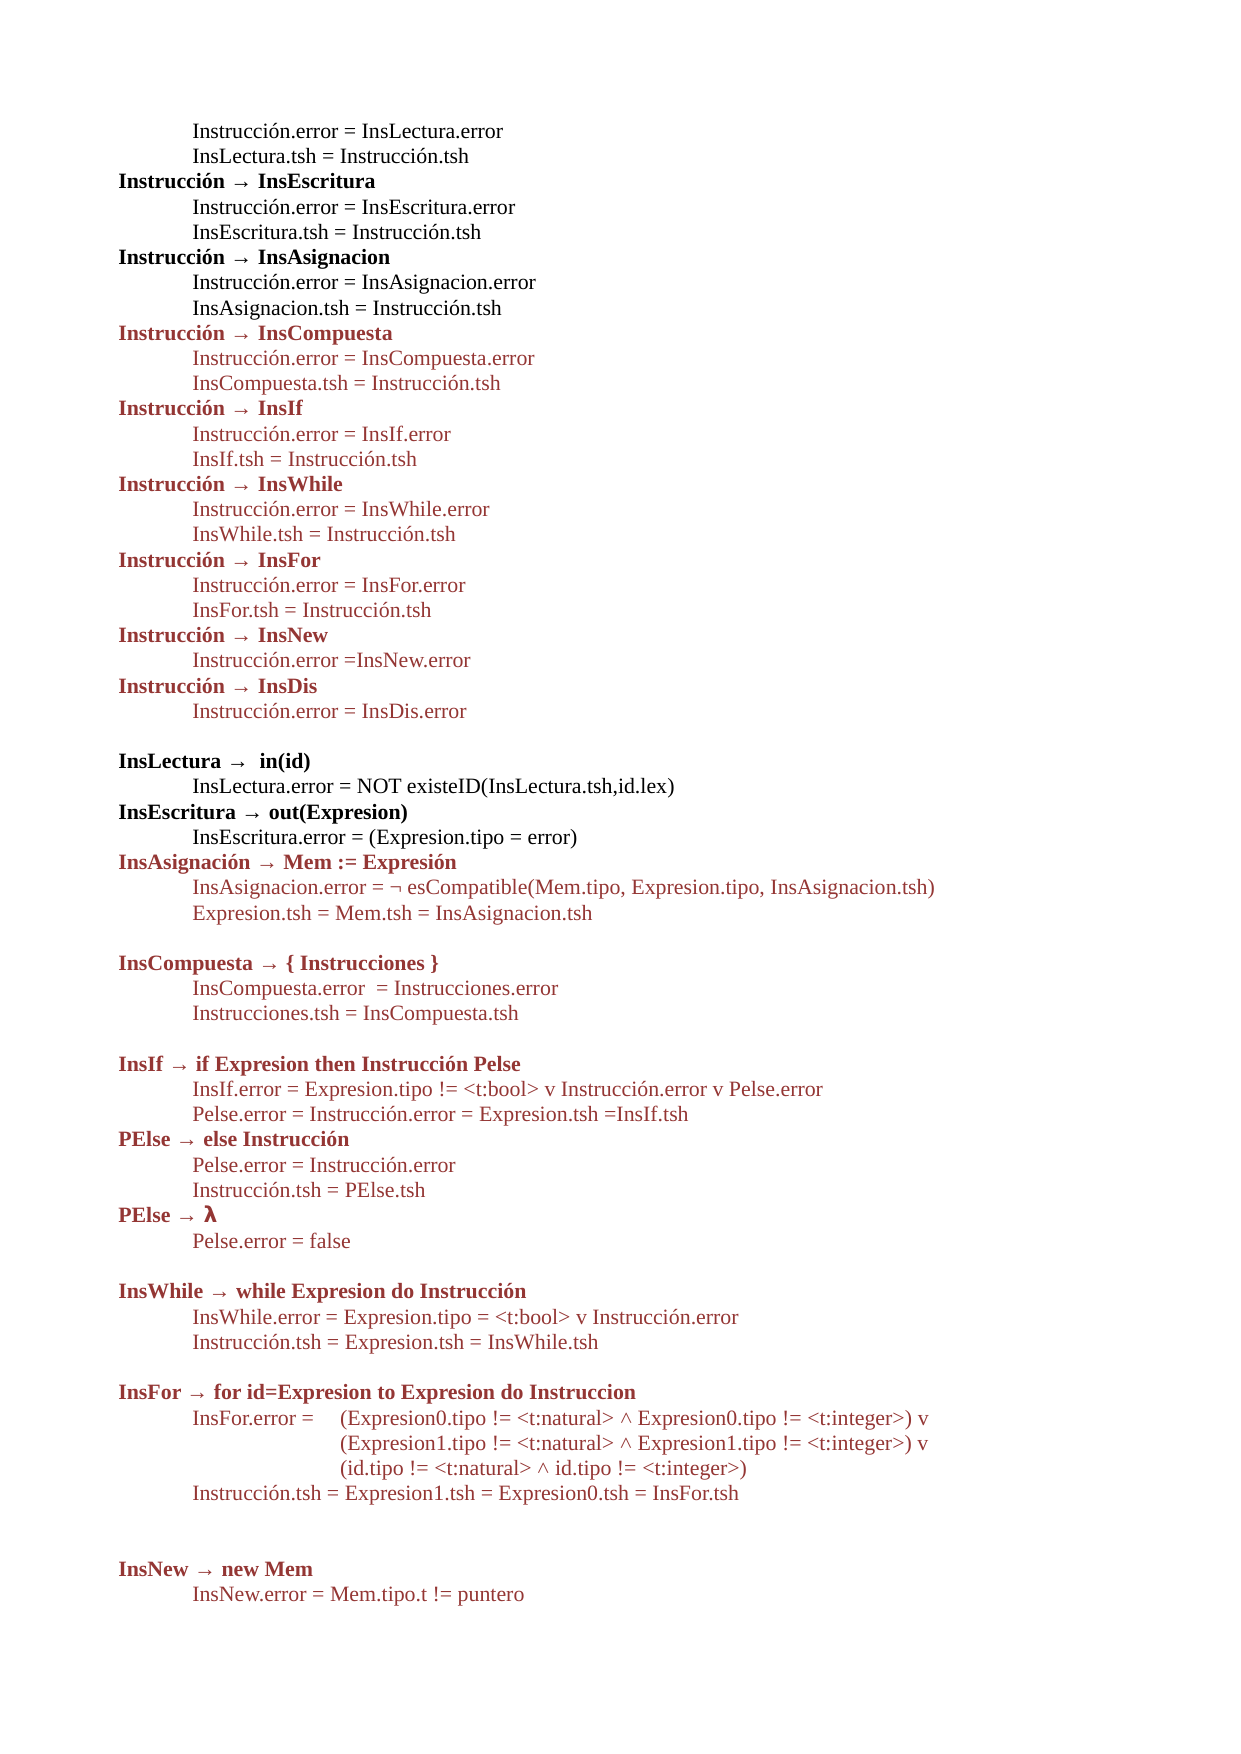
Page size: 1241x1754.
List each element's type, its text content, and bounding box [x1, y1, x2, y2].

text (id.tipo != <t:natural> ˄ id.tipo != <t:integer>) [118, 1455, 1122, 1480]
text Instrucción → InsNew [118, 622, 1122, 647]
text InsEscritura.error = (Expresion.tipo = error) [118, 824, 1122, 849]
text InsLectura → in(id) [118, 748, 1122, 773]
text Instrucción → InsIf [118, 395, 1122, 421]
text PElse → λ [118, 1202, 1122, 1228]
text Pelse.error = Instrucción.error = Expresion.tsh =InsIf.tsh [118, 1101, 1122, 1126]
text Instrucción.error = InsIf.error [118, 421, 1122, 446]
text Instrucción → InsCompuesta [118, 320, 1122, 345]
text Instrucción.error = InsAsignacion.error [118, 269, 1122, 294]
text InsNew.error = Mem.tipo.t != puntero [118, 1581, 1122, 1606]
text InsAsignacion.tsh = Instrucción.tsh [118, 294, 1122, 320]
text InsFor.error = (Expresion0.tipo != <t:natural> ˄ Expresion0.tipo != <t:integer>) v [118, 1404, 1122, 1430]
text Instrucción.tsh = Expresion.tsh = InsWhile.tsh [118, 1329, 1122, 1354]
text InsIf.tsh = Instrucción.tsh [118, 446, 1122, 471]
text Instrucción.error = InsFor.error [118, 572, 1122, 597]
text Instrucción → InsAsignacion [118, 244, 1122, 269]
text InsAsignacion.error = ¬ esCompatible(Mem.tipo, Expresion.tipo, InsAsignacion.tsh) [118, 874, 1122, 899]
text InsFor → for id=Expresion to Expresion do Instruccion [118, 1379, 1122, 1404]
text InsLectura.error = NOT existeID(InsLectura.tsh,id.lex) [118, 773, 1122, 799]
text Instrucción.error = InsLectura.error [118, 118, 1122, 143]
text InsAsignación → Mem := Expresión [118, 849, 1122, 874]
text Instrucciones.tsh = InsCompuesta.tsh [118, 1000, 1122, 1026]
text (Expresion1.tipo != <t:natural> ˄ Expresion1.tipo != <t:integer>) v [118, 1430, 1122, 1455]
text Instrucción → InsEscritura [118, 168, 1122, 194]
text PElse → else Instrucción [118, 1126, 1122, 1152]
text InsCompuesta → { Instrucciones } [118, 950, 1122, 975]
text Instrucción.error =InsNew.error [118, 647, 1122, 673]
text InsWhile.error = Expresion.tipo = <t:bool> v Instrucción.error [118, 1304, 1122, 1329]
text Instrucción.error = InsCompuesta.error [118, 345, 1122, 370]
text InsNew → new Mem [118, 1556, 1122, 1581]
text Instrucción → InsDis [118, 673, 1122, 698]
text Instrucción.error = InsEscritura.error [118, 194, 1122, 219]
text InsLectura.tsh = Instrucción.tsh [118, 143, 1122, 168]
text Instrucción → InsWhile [118, 471, 1122, 496]
text InsEscritura → out(Expresion) [118, 799, 1122, 824]
text InsIf → if Expresion then Instrucción Pelse [118, 1051, 1122, 1076]
text InsWhile.tsh = Instrucción.tsh [118, 521, 1122, 547]
text Instrucción.tsh = Expresion1.tsh = Expresion0.tsh = InsFor.tsh [118, 1480, 1122, 1505]
text Pelse.error = false [118, 1228, 1122, 1253]
text InsFor.tsh = Instrucción.tsh [118, 597, 1122, 622]
text InsEscritura.tsh = Instrucción.tsh [118, 219, 1122, 244]
text Instrucción.error = InsDis.error [118, 698, 1122, 723]
text InsIf.error = Expresion.tipo != <t:bool> v Instrucción.error v Pelse.error [118, 1076, 1122, 1101]
text Instrucción.tsh = PElse.tsh [118, 1177, 1122, 1202]
text Expresion.tsh = Mem.tsh = InsAsignacion.tsh [118, 899, 1122, 925]
text Instrucción.error = InsWhile.error [118, 496, 1122, 521]
text Instrucción → InsFor [118, 547, 1122, 572]
text InsCompuesta.error = Instrucciones.error [118, 975, 1122, 1000]
text InsWhile → while Expresion do Instrucción [118, 1278, 1122, 1304]
text InsCompuesta.tsh = Instrucción.tsh [118, 370, 1122, 395]
text Pelse.error = Instrucción.error [118, 1152, 1122, 1177]
